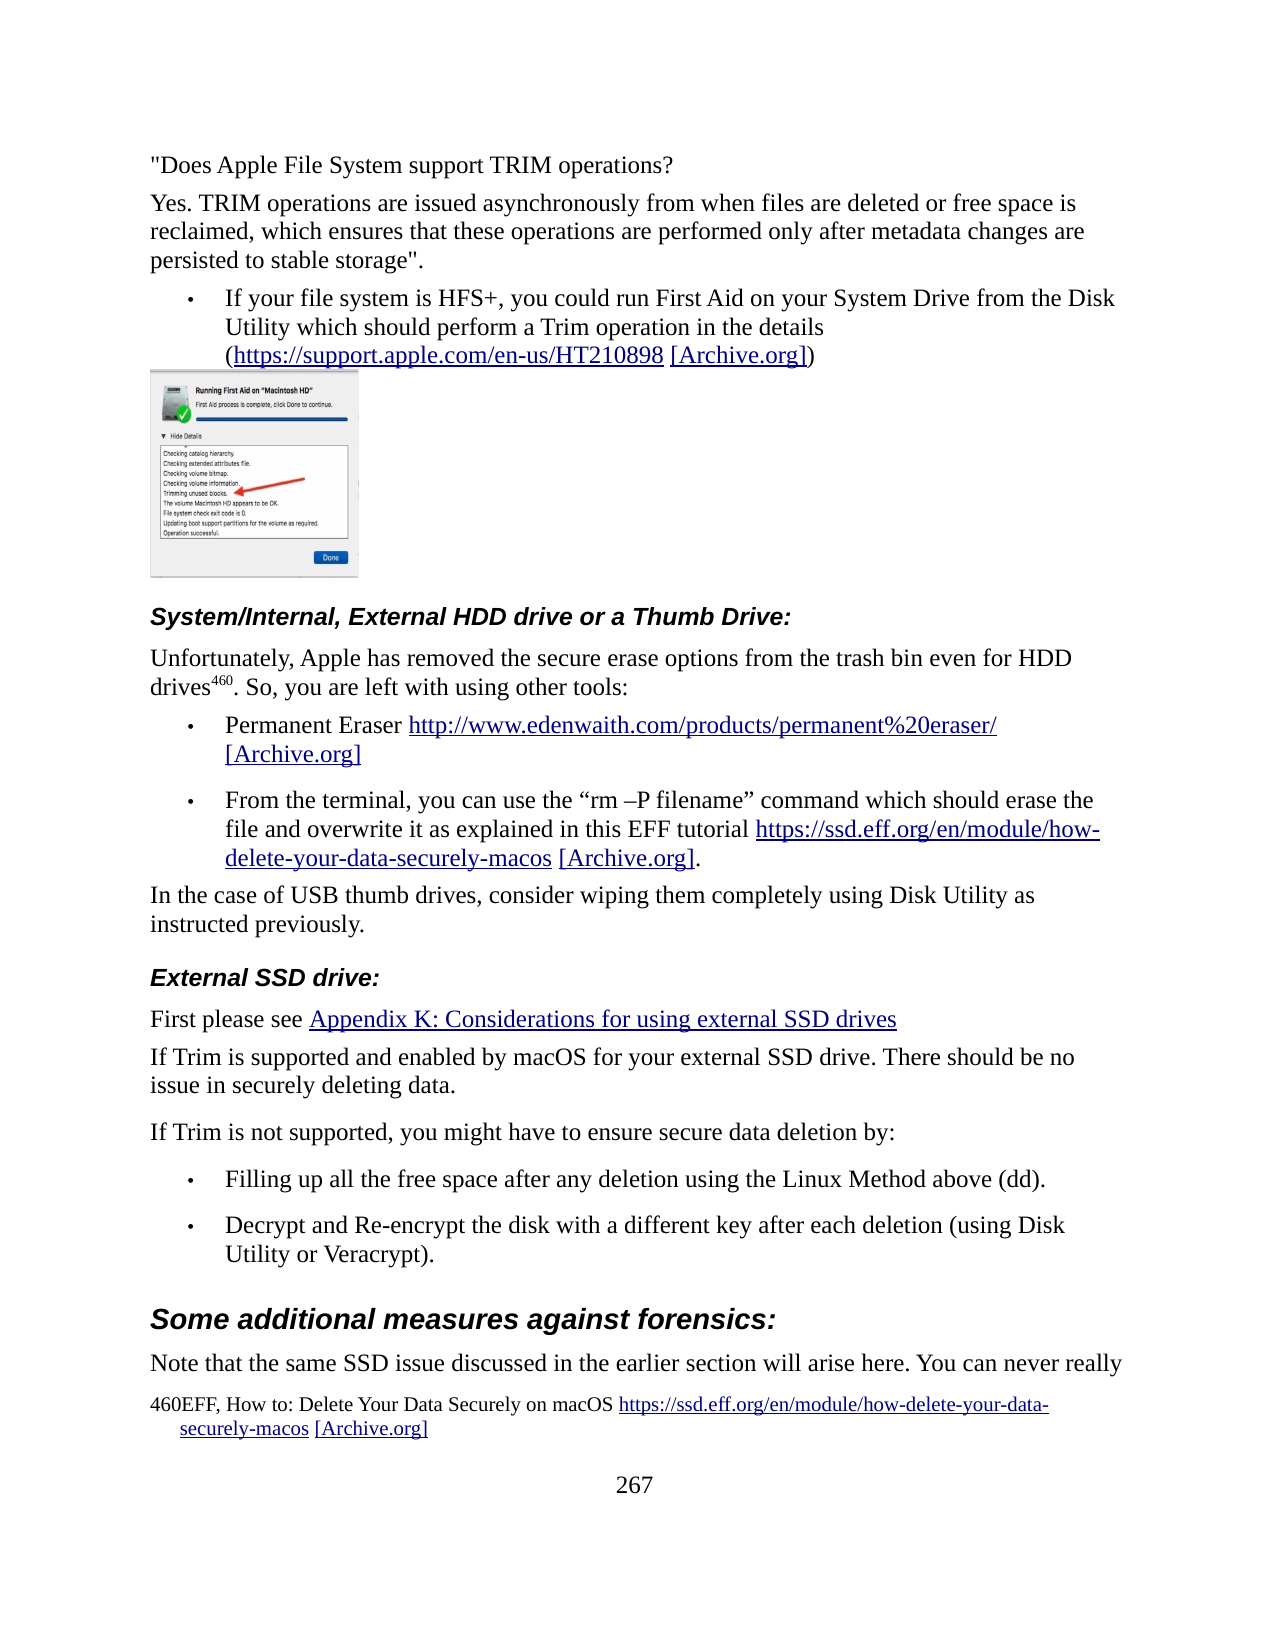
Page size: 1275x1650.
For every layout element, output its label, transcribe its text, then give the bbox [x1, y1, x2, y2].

text "Does Apple File System support TRIM operations? [150, 150, 1125, 179]
picture [150, 369, 359, 578]
text Note that the same SSD issue discussed in the earlier section will arise here. You can never really [150, 1348, 1125, 1377]
list Filling up all the free space after any deletion using the Linux Method above (dd). [187, 1164, 1125, 1193]
subtitle System/Internal, External HDD drive or a Thumb Drive: [150, 602, 1125, 631]
text EFF, How to: Delete Your Data Securely on macOS https://ssd.eff.org/en/module/how-delete-your-data-securely-macos [Archive.org] [150, 1392, 1125, 1440]
subtitle Some additional measures against forensics: [150, 1302, 1125, 1336]
text First please see Appendix K: Considerations for using external SSD drives [150, 1004, 1125, 1033]
text Yes. TRIM operations are issued asynchronously from when files are deleted or free space is reclaimed, which ensures that these operations are performed only after metadata changes are persisted to stable storage". [150, 188, 1125, 274]
list Decrypt and Re-encrypt the disk with a different key after each deletion (using Disk Utility or Veracrypt). [187, 1211, 1125, 1268]
list Permanent Eraser http://www.edenwaith.com/products/permanent%20eraser/ [Archive.org] [187, 710, 1125, 767]
text If Trim is supported and enabled by macOS for your external SSD drive. There should be no issue in securely deleting data. [150, 1042, 1125, 1099]
subtitle External SSD drive: [150, 963, 1125, 992]
text In the case of USB thumb drives, consider wiping them completely using Disk Utility as instructed previously. [150, 881, 1125, 938]
list From the terminal, you can use the “rm –P filename” command which should erase the file and overwrite it as explained in this EFF tutorial https://ssd.eff.org/en/module/how-delete-your-data-securely-macos [Archive.org]. [187, 785, 1125, 872]
text Unfortunately, Apple has removed the secure erase options from the trash bin even for HDD drives. So, you are left with using other tools: [150, 643, 1125, 701]
text If Trim is not supported, you might have to ensure secure data deletion by: [150, 1117, 1125, 1146]
list If your file system is HFS+, you could run First Aid on your System Drive from the Disk Utility which should perform a Trim operation in the details (https://support.apple.com/en-us/HT210898 [Archive.org]) [187, 283, 1125, 369]
